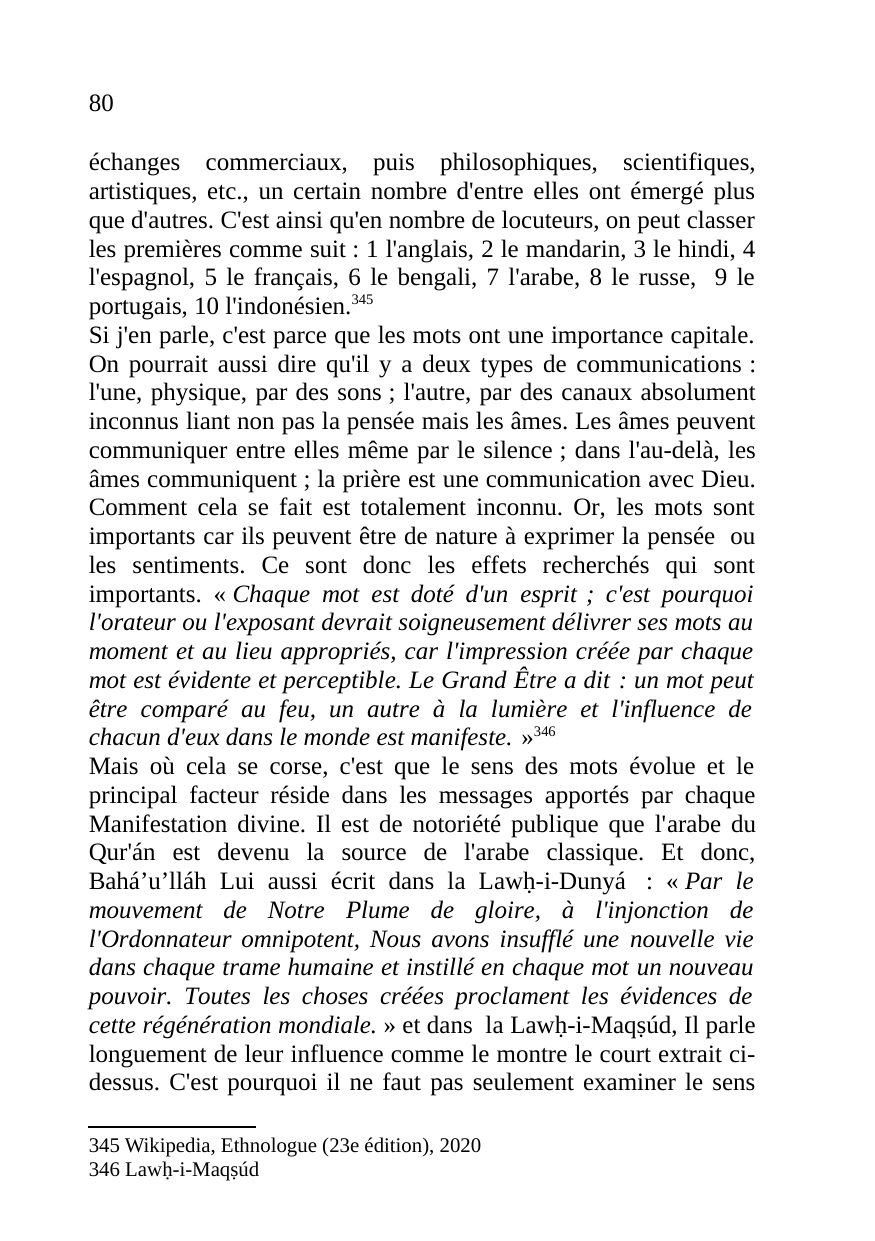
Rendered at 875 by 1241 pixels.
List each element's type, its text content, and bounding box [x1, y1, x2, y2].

text Mais où cela se corse, c'est que le sens des mots évolue et le principal facteur réside dans les messages apportés par chaque Manifestation divine. Il est de notoriété publique que l'arabe du Qur'án est devenu la source de l'arabe classique. Et donc, Bahá’u’lláh Lui aussi écrit dans la Lawḥ-i-Dunyá : « Par le mouvement de Notre Plume de gloire, à l'injonction de l'Ordonnateur omnipotent, Nous avons insufflé une nouvelle vie dans chaque trame humaine et instillé en chaque mot un nouveau pouvoir. Toutes les choses créées proclament les évidences de cette régénération mondiale. » et dans la Lawḥ-i-Maqṣúd, Il parle longuement de leur influence comme le montre le court extrait ci-dessus. C'est pourquoi il ne faut pas seulement examiner le sens [88, 751, 756, 1096]
text échanges commerciaux, puis philosophiques, scientifiques, artistiques, etc., un certain nombre d'entre elles ont émergé plus que d'autres. C'est ainsi qu'en nombre de locuteurs, on peut classer les premières comme suit : 1 l'anglais, 2 le mandarin, 3 le hindi, 4 l'espagnol, 5 le français, 6 le bengali, 7 l'arabe, 8 le russe, 9 le portugais, 10 l'indonésien. [88, 147, 756, 320]
text Si j'en parle, c'est parce que les mots ont une importance capitale. On pourrait aussi dire qu'il y a deux types de communications : l'une, physique, par des sons ; l'autre, par des canaux absolument inconnus liant non pas la pensée mais les âmes. Les âmes peuvent communiquer entre elles même par le silence ; dans l'au-delà, les âmes communiquent ; la prière est une communication avec Dieu. Comment cela se fait est totalement inconnu. Or, les mots sont importants car ils peuvent être de nature à exprimer la pensée ou les sentiments. Ce sont donc les effets recherchés qui sont importants. « Chaque mot est doté d'un esprit ; c'est pourquoi l'orateur ou l'exposant devrait soigneusement délivrer ses mots au moment et au lieu appropriés, car l'impression créée par chaque mot est évidente et perceptible. Le Grand Être a dit : un mot peut être comparé au feu, un autre à la lumière et l'influence de chacun d'eux dans le monde est manifeste. » [88, 320, 756, 751]
text Wikipedia, Ethnologue (23e édition), 2020 [88, 1133, 756, 1157]
text Lawḥ-i-Maqṣúd [88, 1157, 756, 1181]
